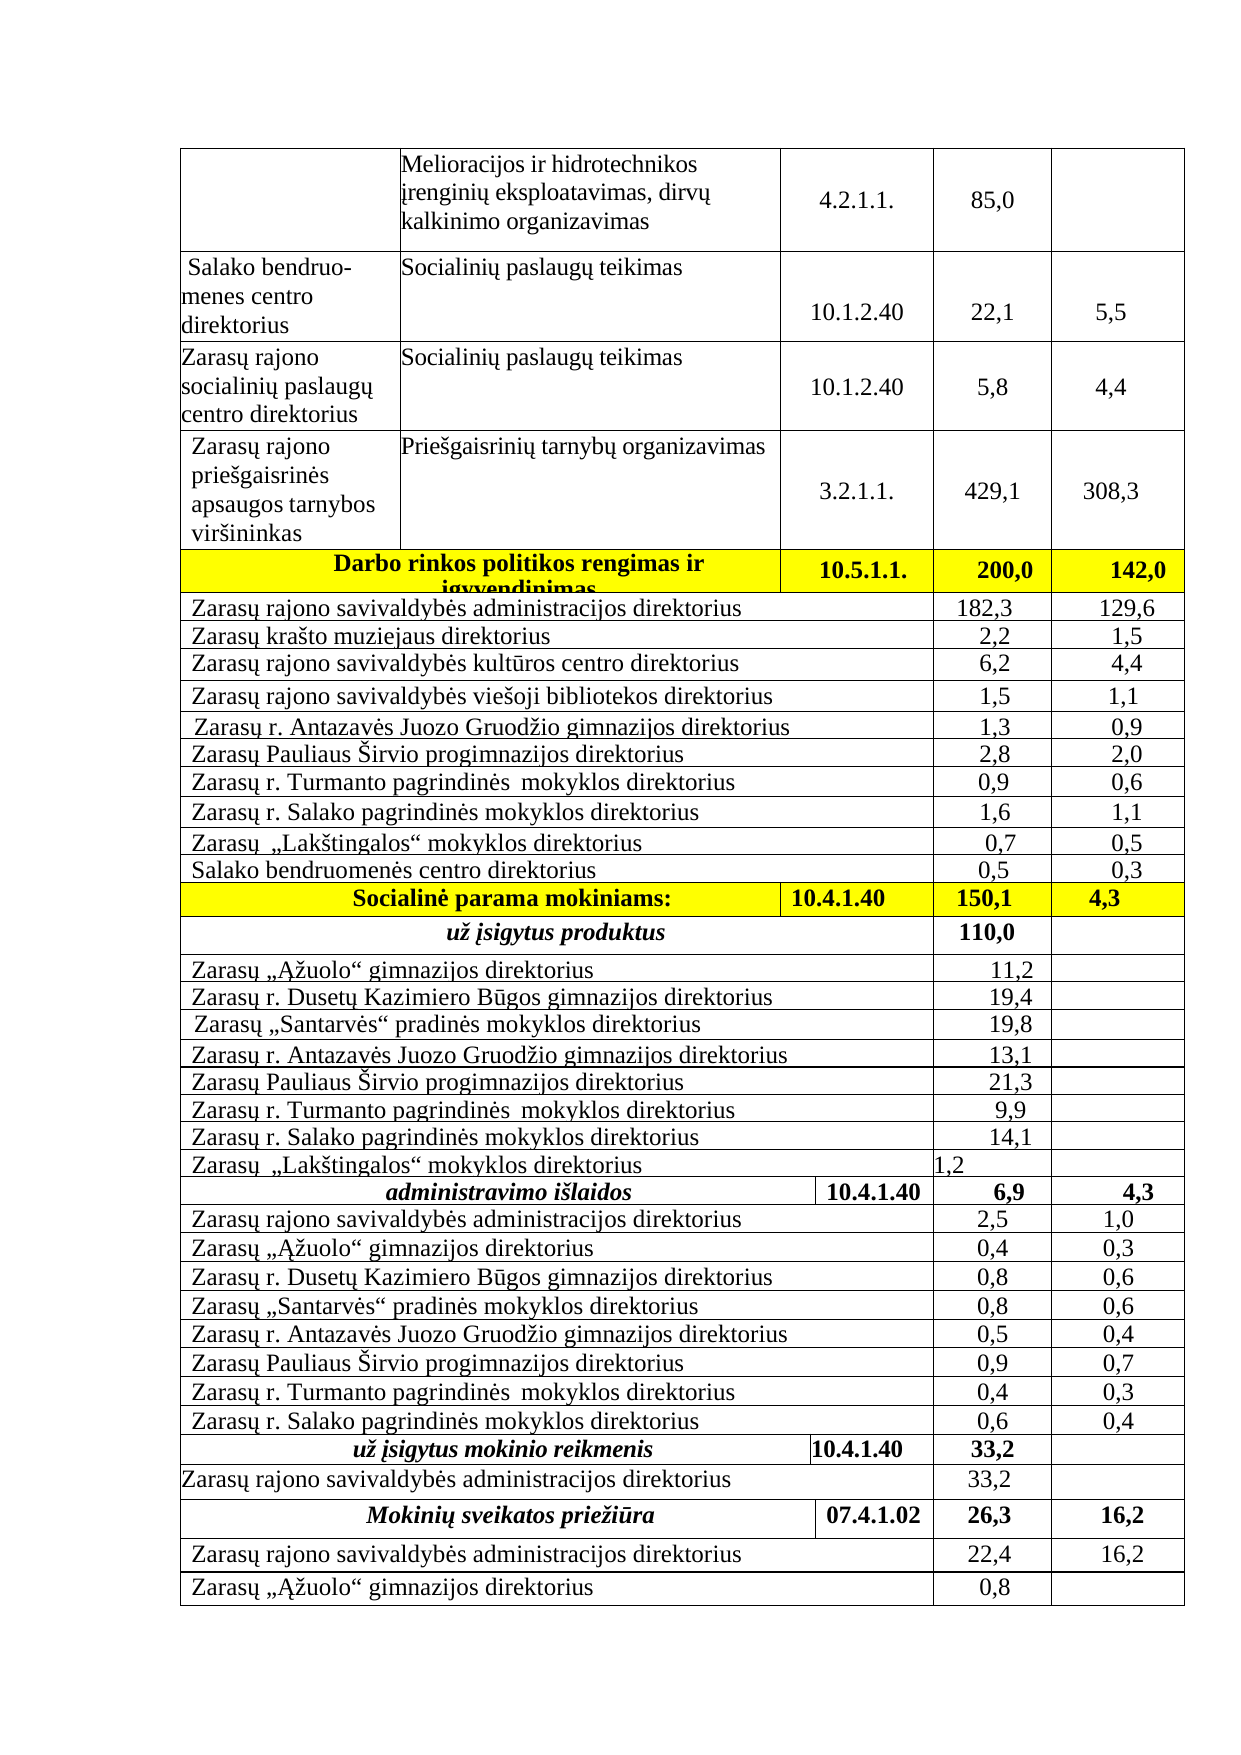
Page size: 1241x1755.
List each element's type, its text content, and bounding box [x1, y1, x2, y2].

table_cell [1052, 1435, 1184, 1463]
table_cell 85,0 [934, 149, 1051, 251]
table_cell Melioracijos ir hidrotechnikos įrenginių eksploatavimas, dirvų kalkinimo organizavimas [401, 149, 780, 251]
table_cell 0,4 [1052, 1406, 1184, 1433]
table_cell [1052, 1040, 1184, 1066]
table_cell 142,0 [1052, 550, 1184, 592]
table_cell 2,2 [934, 621, 1051, 647]
table_cell 182,3 [934, 593, 1051, 620]
table_cell 2,5 [934, 1205, 1051, 1232]
table_cell Zarasų rajono savivaldybės administracijos direktorius [181, 1539, 933, 1571]
table_cell 9,9 [934, 1095, 1051, 1121]
table_cell Zarasų krašto muziejaus direktorius [181, 621, 933, 647]
table_cell 1,2 [934, 1150, 1051, 1176]
table_cell Zarasų r. Dusetų Kazimiero Būgos gimnazijos direktorius [181, 1262, 933, 1290]
table_cell 33,2 [934, 1465, 1051, 1499]
table_cell [1052, 1465, 1184, 1499]
table_cell [1052, 955, 1184, 981]
table_cell 0,4 [934, 1233, 1051, 1261]
table_cell 0,6 [1052, 767, 1184, 796]
table_cell [1052, 149, 1184, 251]
table_cell 1,1 [1052, 681, 1184, 711]
table_cell [1052, 1573, 1184, 1605]
table_cell už įsigytus produktus [181, 917, 933, 954]
table_cell 19,4 [934, 982, 1051, 1008]
table_cell [1052, 1010, 1184, 1039]
table_cell administravimo išlaidos [181, 1177, 815, 1203]
table_cell 10.5.1.1. [781, 550, 933, 592]
table_cell 5,8 [934, 342, 1051, 430]
table_cell Zarasų r. Antazavės Juozo Gruodžio gimnazijos direktorius [181, 1320, 933, 1347]
table_cell 10.4.1.40 [781, 883, 933, 916]
table_cell 10.1.2.40 [781, 342, 933, 430]
table_cell Zarasų „Ąžuolo“ gimnazijos direktorius [181, 1233, 933, 1261]
table_cell 3.2.1.1. [781, 431, 933, 549]
table_cell [1052, 1150, 1184, 1176]
table_cell 07.4.1.02 [816, 1500, 933, 1538]
table_cell 1,1 [1052, 797, 1184, 827]
table_cell 11,2 [934, 955, 1051, 981]
table_cell Zarasų „Ąžuolo“ gimnazijos direktorius [181, 955, 933, 981]
table_cell Salako bendruomenės centro direktorius [181, 855, 933, 882]
table_cell Darbo rinkos politikos rengimas ir įgyvendinimas [181, 550, 780, 592]
table_cell 0,5 [934, 1320, 1051, 1347]
table_cell Zarasų Pauliaus Širvio progimnazijos direktorius [181, 739, 933, 766]
table_cell 0,9 [1052, 712, 1184, 738]
table_cell Zarasų rajono savivaldybės administracijos direktorius [181, 1205, 933, 1232]
table_cell 0,7 [934, 828, 1051, 854]
table_cell 0,7 [1052, 1348, 1184, 1376]
table_cell Zarasų „Lakštingalos“ mokyklos direktorius [181, 828, 933, 854]
table_cell 308,3 [1052, 431, 1184, 549]
table_cell Zarasų rajono savivaldybės administracijos direktorius [181, 593, 933, 620]
table_cell 2,8 [934, 739, 1051, 766]
table_cell 150,1 [934, 883, 1051, 916]
table_cell 0,3 [1052, 855, 1184, 882]
table_cell 0,6 [934, 1406, 1051, 1433]
table_cell 1,5 [1052, 621, 1184, 647]
table_cell Zarasų Pauliaus Širvio progimnazijos direktorius [181, 1348, 933, 1376]
table_cell 0,5 [934, 855, 1051, 882]
table_cell 4,3 [1052, 1177, 1184, 1203]
table_cell Zarasų r. Turmanto pagrindinės mokyklos direktorius [181, 1377, 933, 1405]
table_cell Zarasų r. Salako pagrindinės mokyklos direktorius [181, 797, 933, 827]
table_cell Zarasų Pauliaus Širvio progimnazijos direktorius [181, 1068, 933, 1094]
table_cell Zarasų rajono savivaldybės kultūros centro direktorius [181, 649, 933, 680]
table_cell 0,4 [934, 1377, 1051, 1405]
table_cell Zarasų r. Turmanto pagrindinės mokyklos direktorius [181, 767, 933, 796]
table_cell 4,3 [1052, 883, 1184, 916]
table_cell 10.4.1.40 [811, 1435, 933, 1463]
table_cell Zarasų r. Salako pagrindinės mokyklos direktorius [181, 1406, 933, 1433]
table_cell 0,4 [1052, 1320, 1184, 1347]
table_cell Zarasų r. Antazavės Juozo Gruodžio gimnazijos direktorius [181, 1040, 933, 1066]
table_cell Zarasų „Lakštingalos“ mokyklos direktorius [181, 1150, 933, 1176]
table_cell 4,4 [1052, 649, 1184, 680]
table_cell 129,6 [1052, 593, 1184, 620]
table_cell [1052, 1068, 1184, 1094]
table_cell 1,6 [934, 797, 1051, 827]
table_cell Zarasų „Ąžuolo“ gimnazijos direktorius [181, 1573, 933, 1605]
table_cell Mokinių sveikatos priežiūra [181, 1500, 815, 1538]
table_cell Zarasų r. Antazavės Juozo Gruodžio gimnazijos direktorius [181, 712, 933, 738]
table_cell 429,1 [934, 431, 1051, 549]
table_cell [1052, 982, 1184, 1008]
table_cell [1052, 917, 1184, 954]
table_cell 0,8 [934, 1262, 1051, 1290]
table_cell 4,4 [1052, 342, 1184, 430]
table_cell 110,0 [934, 917, 1051, 954]
table_cell Salako bendruo-menes centro direktorius [181, 252, 400, 341]
table_cell 16,2 [1052, 1539, 1184, 1571]
table_cell 0,9 [934, 1348, 1051, 1376]
table_cell 0,8 [934, 1291, 1051, 1318]
table_cell Zarasų r. Dusetų Kazimiero Būgos gimnazijos direktorius [181, 982, 933, 1008]
table_cell 5,5 [1052, 252, 1184, 341]
table_cell 10.1.2.40 [781, 252, 933, 341]
table_cell 0,9 [934, 767, 1051, 796]
table_cell 0,8 [934, 1573, 1051, 1605]
table_cell Priešgaisrinių tarnybų organizavimas [401, 431, 780, 549]
table_cell Zarasų r. Turmanto pagrindinės mokyklos direktorius [181, 1095, 933, 1121]
table_cell 19,8 [934, 1010, 1051, 1039]
table_cell 14,1 [934, 1122, 1051, 1149]
table_cell [1052, 1122, 1184, 1149]
table_cell Zarasų rajono savivaldybės viešoji bibliotekos direktorius [181, 681, 933, 711]
table_cell 6,9 [934, 1177, 1051, 1203]
table_cell Zarasų „Santarvės“ pradinės mokyklos direktorius [181, 1010, 933, 1039]
table_cell Zarasų „Santarvės“ pradinės mokyklos direktorius [181, 1291, 933, 1318]
table_cell Zarasų rajono savivaldybės administracijos direktorius [181, 1465, 933, 1499]
table_cell 22,1 [934, 252, 1051, 341]
table_cell 0,3 [1052, 1233, 1184, 1261]
table_cell Zarasų rajono socialinių paslaugų centro direktorius [181, 342, 400, 430]
table_cell 200,0 [934, 550, 1051, 592]
table_cell 0,6 [1052, 1291, 1184, 1318]
table_cell Socialinių paslaugų teikimas [401, 252, 780, 341]
table_cell 21,3 [934, 1068, 1051, 1094]
table_cell Socialinė parama mokiniams: [181, 883, 780, 916]
table_cell 26,3 [934, 1500, 1051, 1538]
table_cell 1,5 [934, 681, 1051, 711]
table_cell Zarasų rajono priešgaisrinės apsaugos tarnybos viršininkas [181, 431, 400, 549]
table_cell Zarasų r. Salako pagrindinės mokyklos direktorius [181, 1122, 933, 1149]
table_cell 16,2 [1052, 1500, 1184, 1538]
table_cell 10.4.1.40 [816, 1177, 933, 1203]
table_cell 1,0 [1052, 1205, 1184, 1232]
table_cell 0,5 , [1052, 828, 1184, 854]
table_cell 22,4 [934, 1539, 1051, 1571]
table_cell 0,6 [1052, 1262, 1184, 1290]
table_cell [181, 149, 400, 251]
table_cell 2,0 [1052, 739, 1184, 766]
table_cell 0,3 [1052, 1377, 1184, 1405]
table_cell [1052, 1095, 1184, 1121]
table_cell 13,1 [934, 1040, 1051, 1066]
table_cell 33,2 [934, 1435, 1051, 1463]
table_cell Socialinių paslaugų teikimas [401, 342, 780, 430]
table_cell 1,3 [934, 712, 1051, 738]
table_cell 6,2 [934, 649, 1051, 680]
table_cell 4.2.1.1. [781, 149, 933, 251]
table_cell už įsigytus mokinio reikmenis [181, 1435, 810, 1463]
